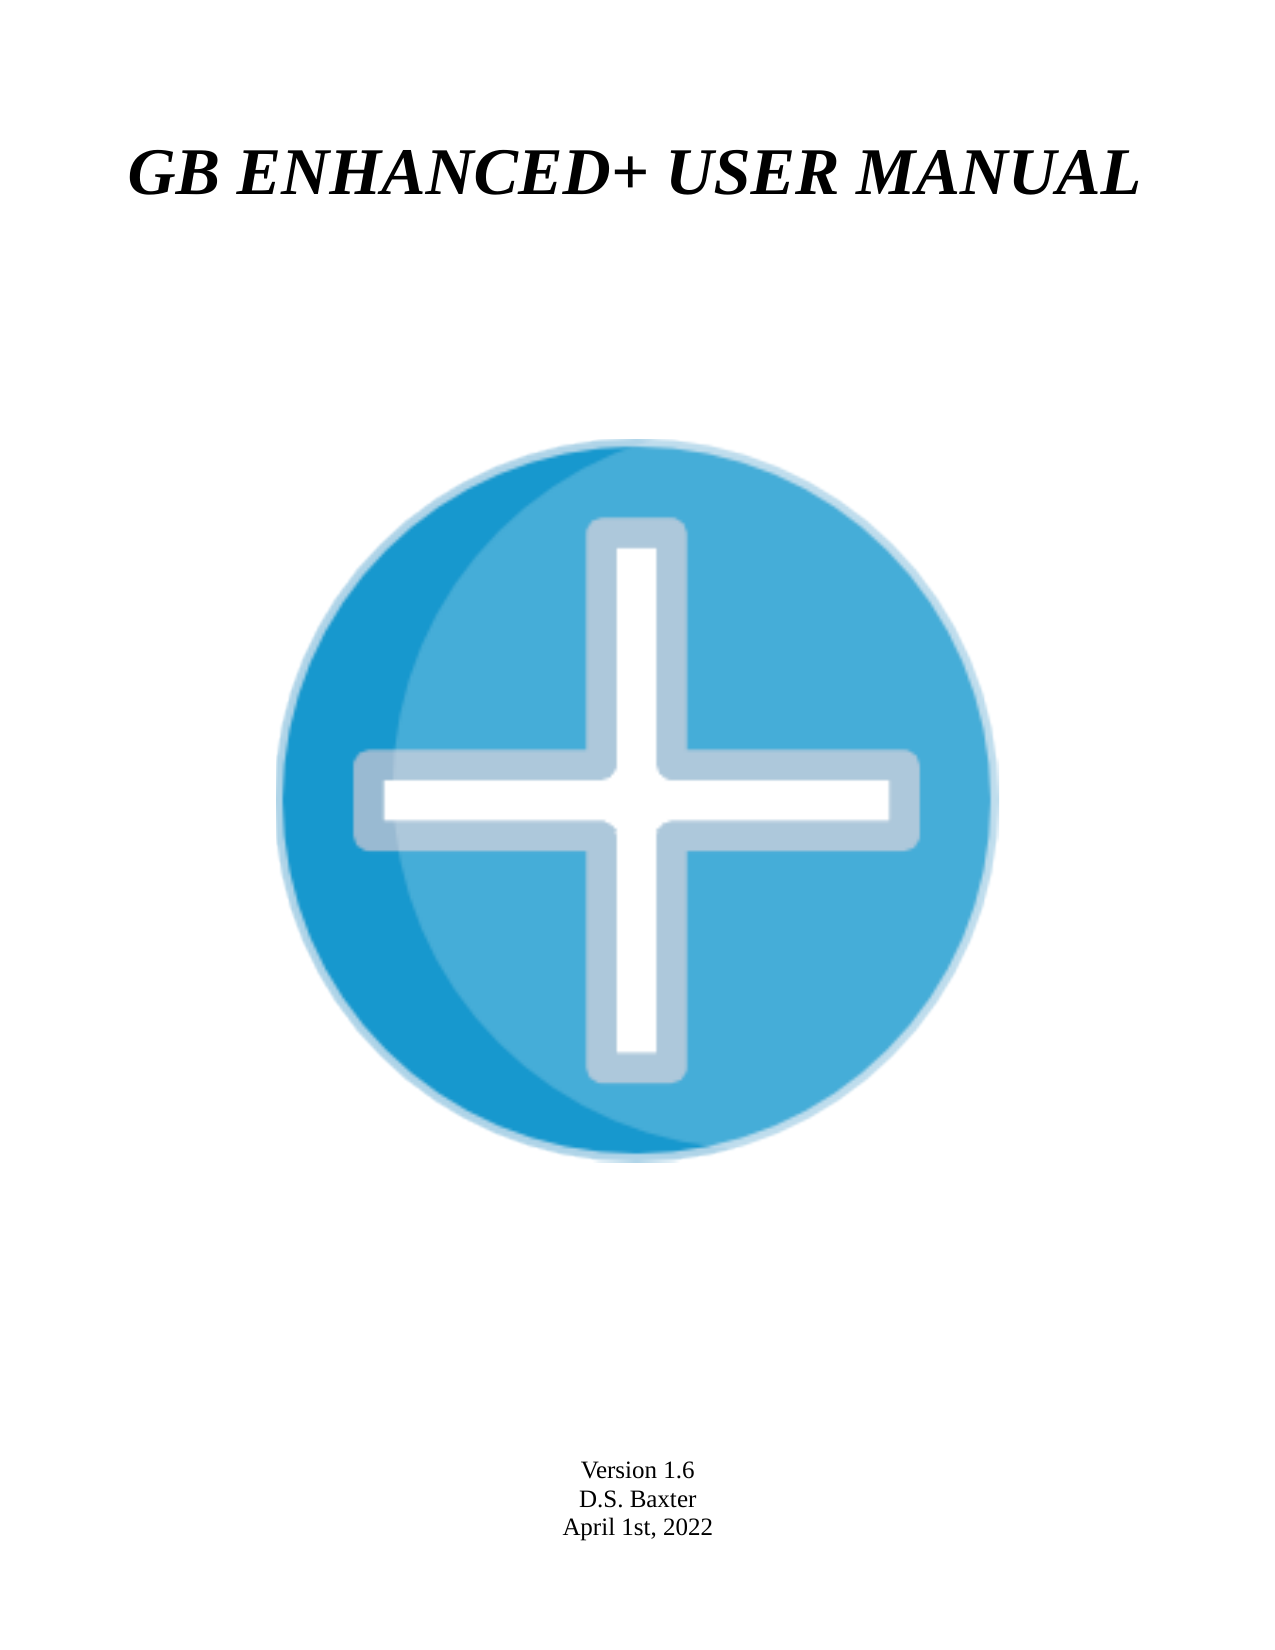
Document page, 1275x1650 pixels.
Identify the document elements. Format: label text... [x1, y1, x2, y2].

picture [276, 439, 1000, 1163]
text Version 1.6 [75, 1455, 1200, 1484]
text GB ENHANCED+ USER MANUAL [75, 132, 1200, 209]
text D.S. Baxter [75, 1484, 1200, 1512]
text April 1st, 2022 [75, 1512, 1200, 1541]
